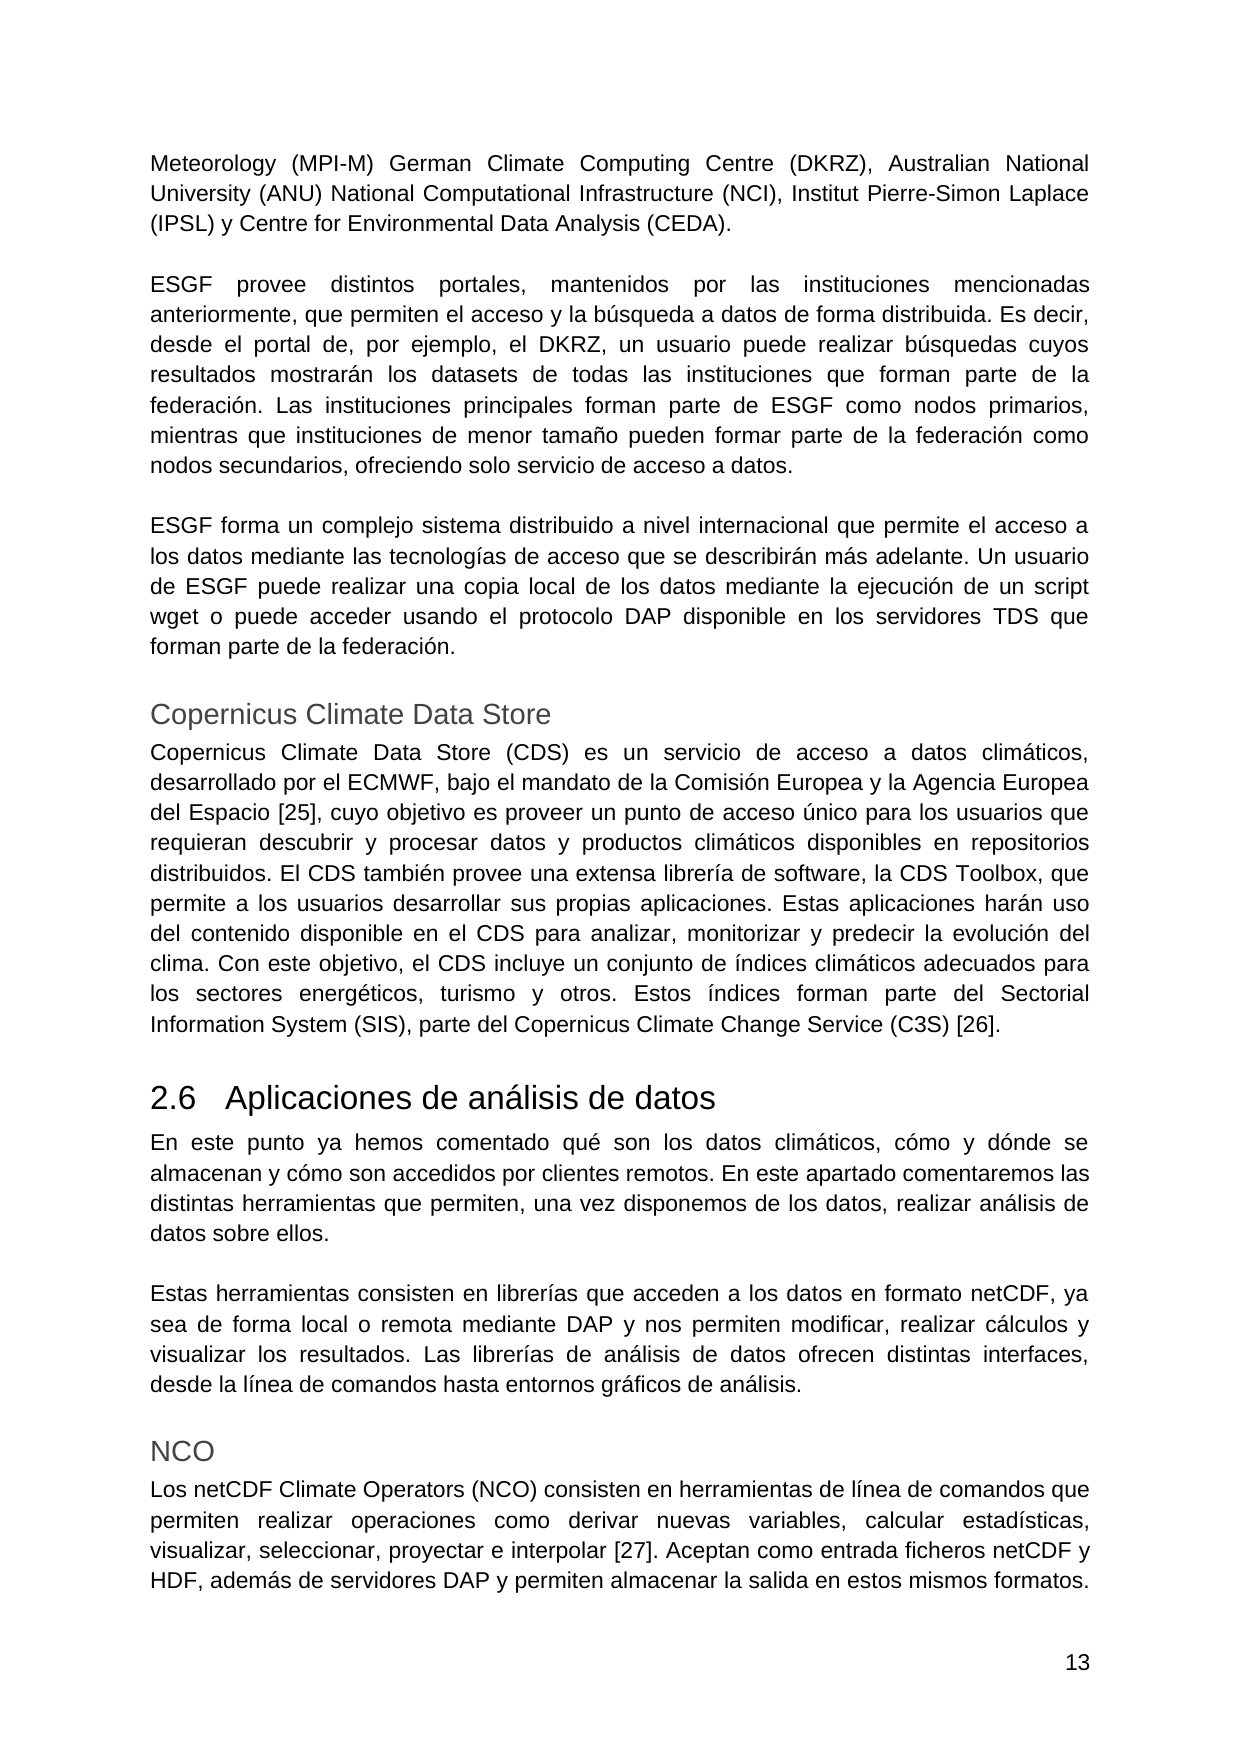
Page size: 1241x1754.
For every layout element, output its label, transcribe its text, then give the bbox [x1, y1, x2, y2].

subtitle Aplicaciones de análisis de datos [150, 1078, 1090, 1117]
subtitle Copernicus Climate Data Store [150, 697, 1090, 730]
text En este punto ya hemos comentado qué son los datos climáticos, cómo y dónde se almacenan y cómo son accedidos por clientes remotos. En este apartado comentaremos las distintas herramientas que permiten, una vez disponemos de los datos, realizar análisis de datos sobre ellos. [150, 1129, 1090, 1246]
text Meteorology (MPI-M) German Climate Computing Centre (DKRZ), Australian National University (ANU) National Computational Infrastructure (NCI), Institut Pierre-Simon Laplace (IPSL) y Centre for Environmental Data Analysis (CEDA). [150, 150, 1090, 237]
subtitle NCO [150, 1434, 1090, 1468]
text Los netCDF Climate Operators (NCO) consisten en herramientas de línea de comandos que permiten realizar operaciones como derivar nuevas variables, calcular estadísticas, visualizar, seleccionar, proyectar e interpolar [27]. Aceptan como entrada ficheros netCDF y HDF, además de servidores DAP y permiten almacenar la salida en estos mismos formatos. [150, 1476, 1090, 1593]
text ESGF forma un complejo sistema distribuido a nivel internacional que permite el acceso a los datos mediante las tecnologías de acceso que se describirán más adelante. Un usuario de ESGF puede realizar una copia local de los datos mediante la ejecución de un script wget o puede acceder usando el protocolo DAP disponible en los servidores TDS que forman parte de la federación. [150, 512, 1090, 660]
text Estas herramientas consisten en librerías que acceden a los datos en formato netCDF, ya sea de forma local o remota mediante DAP y nos permiten modificar, realizar cálculos y visualizar los resultados. Las librerías de análisis de datos ofrecen distintas interfaces, desde la línea de comandos hasta entornos gráficos de análisis. [150, 1280, 1090, 1397]
text ESGF provee distintos portales, mantenidos por las instituciones mencionadas anteriormente, que permiten el acceso y la búsqueda a datos de forma distribuida. Es decir, desde el portal de, por ejemplo, el DKRZ, un usuario puede realizar búsquedas cuyos resultados mostrarán los datasets de todas las instituciones que forman parte de la federación. Las instituciones principales forman parte de ESGF como nodos primarios, mientras que instituciones de menor tamaño pueden formar parte de la federación como nodos secundarios, ofreciendo solo servicio de acceso a datos. [150, 271, 1090, 478]
text Copernicus Climate Data Store (CDS) es un servicio de acceso a datos climáticos, desarrollado por el ECMWF, bajo el mandato de la Comisión Europea y la Agencia Europea del Espacio [25], cuyo objetivo es proveer un punto de acceso único para los usuarios que requieran descubrir y procesar datos y productos climáticos disponibles en repositorios distribuidos. El CDS también provee una extensa librería de software, la CDS Toolbox, que permite a los usuarios desarrollar sus propias aplicaciones. Estas aplicaciones harán uso del contenido disponible en el CDS para analizar, monitorizar y predecir la evolución del clima. Con este objetivo, el CDS incluye un conjunto de índices climáticos adecuados para los sectores energéticos, turismo y otros. Estos índices forman parte del Sectorial Information System (SIS), parte del Copernicus Climate Change Service (C3S) [26]. [150, 739, 1090, 1037]
